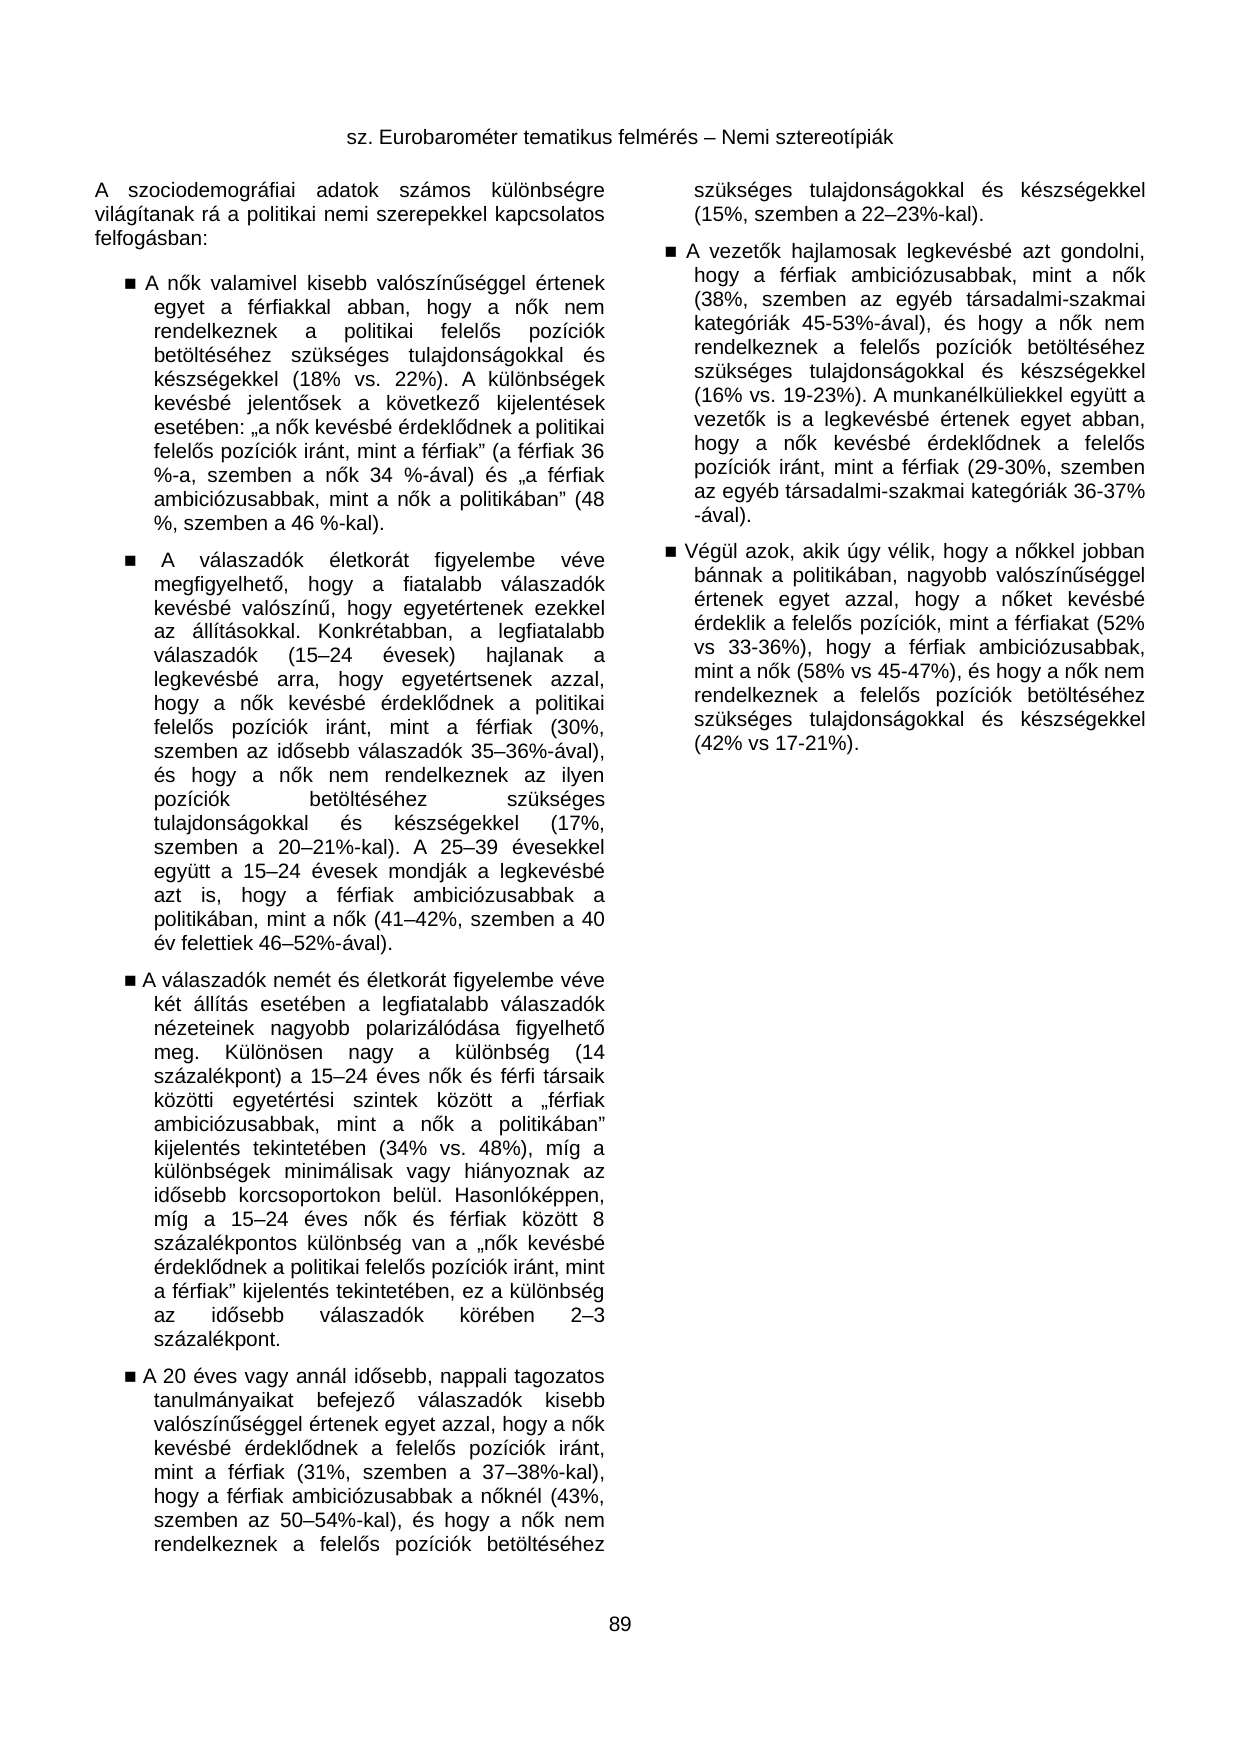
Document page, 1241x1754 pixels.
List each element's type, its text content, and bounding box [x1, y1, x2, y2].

text A szociodemográfiai adatok számos különbségre világítanak rá a politikai nemi szerepekkel kapcsolatos felfogásban: [94, 178, 605, 250]
text ■ Végül azok, akik úgy vélik, hogy a nőkkel jobban bánnak a politikában, nagyobb valószínűséggel értenek egyet azzal, hogy a nőket kevésbé érdeklik a felelős pozíciók, mint a férfiakat (52% vs 33-36%), hogy a férfiak ambiciózusabbak, mint a nők (58% vs 45-47%), és hogy a nők nem rendelkeznek a felelős pozíciók betöltéséhez szükséges tulajdonságokkal és készségekkel (42% vs 17-21%). [664, 539, 1146, 755]
text szükséges tulajdonságokkal és készségekkel (15%, szemben a 22–23%-kal). [664, 178, 1146, 226]
text ■ A válaszadók nemét és életkorát figyelembe véve két állítás esetében a legfiatalabb válaszadók nézeteinek nagyobb polarizálódása figyelhető meg. Különösen nagy a különbség (14 százalékpont) a 15–24 éves nők és férfi társaik közötti egyetértési szintek között a „férfiak ambiciózusabbak, mint a nők a politikában” kijelentés tekintetében (34% vs. 48%), míg a különbségek minimálisak vagy hiányoznak az idősebb korcsoportokon belül. Hasonlóképpen, míg a 15–24 éves nők és férfiak között 8 százalékpontos különbség van a „nők kevésbé érdeklődnek a politikai felelős pozíciók iránt, mint a férfiak” kijelentés tekintetében, ez a különbség az idősebb válaszadók körében 2–3 százalékpont. [124, 968, 605, 1351]
text ■ A nők valamivel kisebb valószínűséggel értenek egyet a férfiakkal abban, hogy a nők nem rendelkeznek a politikai felelős pozíciók betöltéséhez szükséges tulajdonságokkal és készségekkel (18% vs. 22%). A különbségek kevésbé jelentősek a következő kijelentések esetében: „a nők kevésbé érdeklődnek a politikai felelős pozíciók iránt, mint a férfiak” (a férfiak 36 %-a, szemben a nők 34 %-ával) és „a férfiak ambiciózusabbak, mint a nők a politikában” (48 %, szemben a 46 %-kal). [124, 271, 605, 534]
text ■ A vezetők hajlamosak legkevésbé azt gondolni, hogy a férfiak ambiciózusabbak, mint a nők (38%, szemben az egyéb társadalmi-szakmai kategóriák 45-53%-ával), és hogy a nők nem rendelkeznek a felelős pozíciók betöltéséhez szükséges tulajdonságokkal és készségekkel (16% vs. 19-23%). A munkanélküliekkel együtt a vezetők is a legkevésbé értenek egyet abban, hogy a nők kevésbé érdeklődnek a felelős pozíciók iránt, mint a férfiak (29-30%, szemben az egyéb társadalmi-szakmai kategóriák 36-37% -ával). [664, 239, 1146, 526]
text ■ A válaszadók életkorát figyelembe véve megfigyelhető, hogy a fiatalabb válaszadók kevésbé valószínű, hogy egyetértenek ezekkel az állításokkal. Konkrétabban, a legfiatalabb válaszadók (15–24 évesek) hajlanak a legkevésbé arra, hogy egyetértsenek azzal, hogy a nők kevésbé érdeklődnek a politikai felelős pozíciók iránt, mint a férfiak (30%, szemben az idősebb válaszadók 35–36%-ával), és hogy a nők nem rendelkeznek az ilyen pozíciók betöltéséhez szükséges tulajdonságokkal és készségekkel (17%, szemben a 20–21%-kal). A 25–39 évesekkel együtt a 15–24 évesek mondják a legkevésbé azt is, hogy a férfiak ambiciózusabbak a politikában, mint a nők (41–42%, szemben a 40 év felettiek 46–52%-ával). [124, 547, 605, 955]
text ■ A 20 éves vagy annál idősebb, nappali tagozatos tanulmányaikat befejező válaszadók kisebb valószínűséggel értenek egyet azzal, hogy a nők kevésbé érdeklődnek a felelős pozíciók iránt, mint a férfiak (31%, szemben a 37–38%-kal), hogy a férfiak ambiciózusabbak a nőknél (43%, szemben az 50–54%-kal), és hogy a nők nem rendelkeznek a felelős pozíciók betöltéséhez [124, 1364, 605, 1556]
